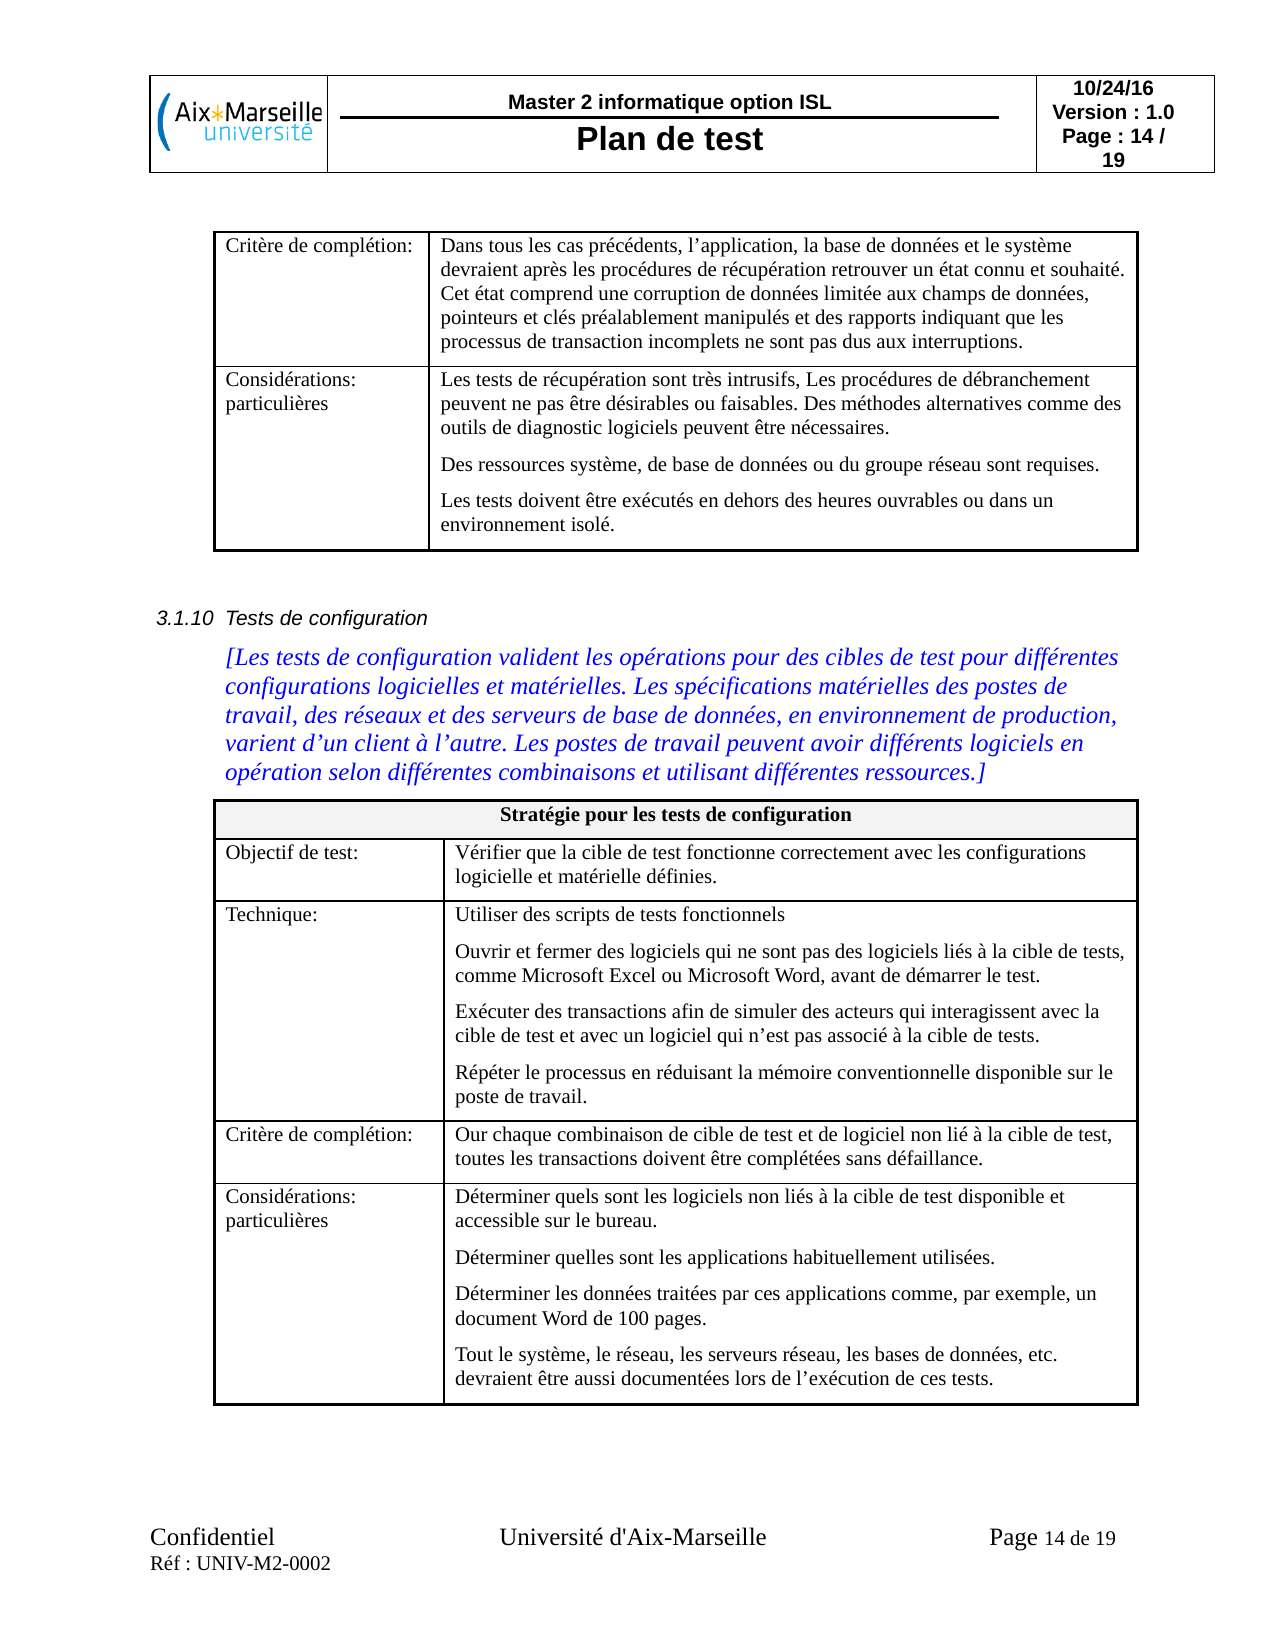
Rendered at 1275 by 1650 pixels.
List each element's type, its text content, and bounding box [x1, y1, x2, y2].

table_cell Critère de complétion: [216, 233, 428, 366]
table_cell Objectif de test: [216, 840, 443, 900]
picture [157, 93, 322, 151]
subtitle Tests de configuration [150, 606, 1125, 630]
table_cell Vérifier que la cible de test fonctionne correctement avec les configurations logicielle et matérielle définies. [445, 840, 1136, 900]
text [Les tests de configuration valident les opérations pour des cibles de test pour différentes configurations logicielles et matérielles. Les spécifications matérielles des postes de travail, des réseaux et des serveurs de base de données, en environnement de production, varient d’un client à l’autre. Les postes de travail peuvent avoir différents logiciels en opération selon différentes combinaisons et utilisant différentes ressources.] [225, 642, 1125, 786]
table_cell Critère de complétion: [216, 1122, 443, 1183]
table_cell Our chaque combinaison de cible de test et de logiciel non lié à la cible de test, toutes les transactions doivent être complétées sans défaillance. [445, 1122, 1136, 1183]
table_cell Considérations: particulières [216, 367, 428, 549]
table_cell Utiliser des scripts de tests fonctionnels Ouvrir et fermer des logiciels qui ne sont pas des logiciels liés à la cible de tests, comme Microsoft Excel ou Microsoft Word, avant de démarrer le test. Exécuter des transactions afin de simuler des acteurs qui interagissent avec la cible de test et avec un logiciel qui n’est pas associé à la cible de tests. Répéter le processus en réduisant la mémoire conventionnelle disponible sur le poste de travail. [445, 902, 1136, 1120]
table_cell Considérations: particulières [216, 1184, 443, 1403]
table_cell Les tests de récupération sont très intrusifs, Les procédures de débranchement peuvent ne pas être désirables ou faisables. Des méthodes alternatives comme des outils de diagnostic logiciels peuvent être nécessaires. Des ressources système, de base de données ou du groupe réseau sont requises. Les tests doivent être exécutés en dehors des heures ouvrables ou dans un environnement isolé. [430, 367, 1136, 549]
table_cell Technique: [216, 902, 443, 1120]
table_cell Déterminer quels sont les logiciels non liés à la cible de test disponible et accessible sur le bureau. Déterminer quelles sont les applications habituellement utilisées. Déterminer les données traitées par ces applications comme, par exemple, un document Word de 100 pages. Tout le système, le réseau, les serveurs réseau, les bases de données, etc. devraient être aussi documentées lors de l’exécution de ces tests. [445, 1184, 1136, 1403]
table_cell Dans tous les cas précédents, l’application, la base de données et le système devraient après les procédures de récupération retrouver un état connu et souhaité. Cet état comprend une corruption de données limitée aux champs de données, pointeurs et clés préalablement manipulés et des rapports indiquant que les processus de transaction incomplets ne sont pas dus aux interruptions. [430, 233, 1136, 366]
table_header Stratégie pour les tests de configuration [216, 802, 1136, 838]
